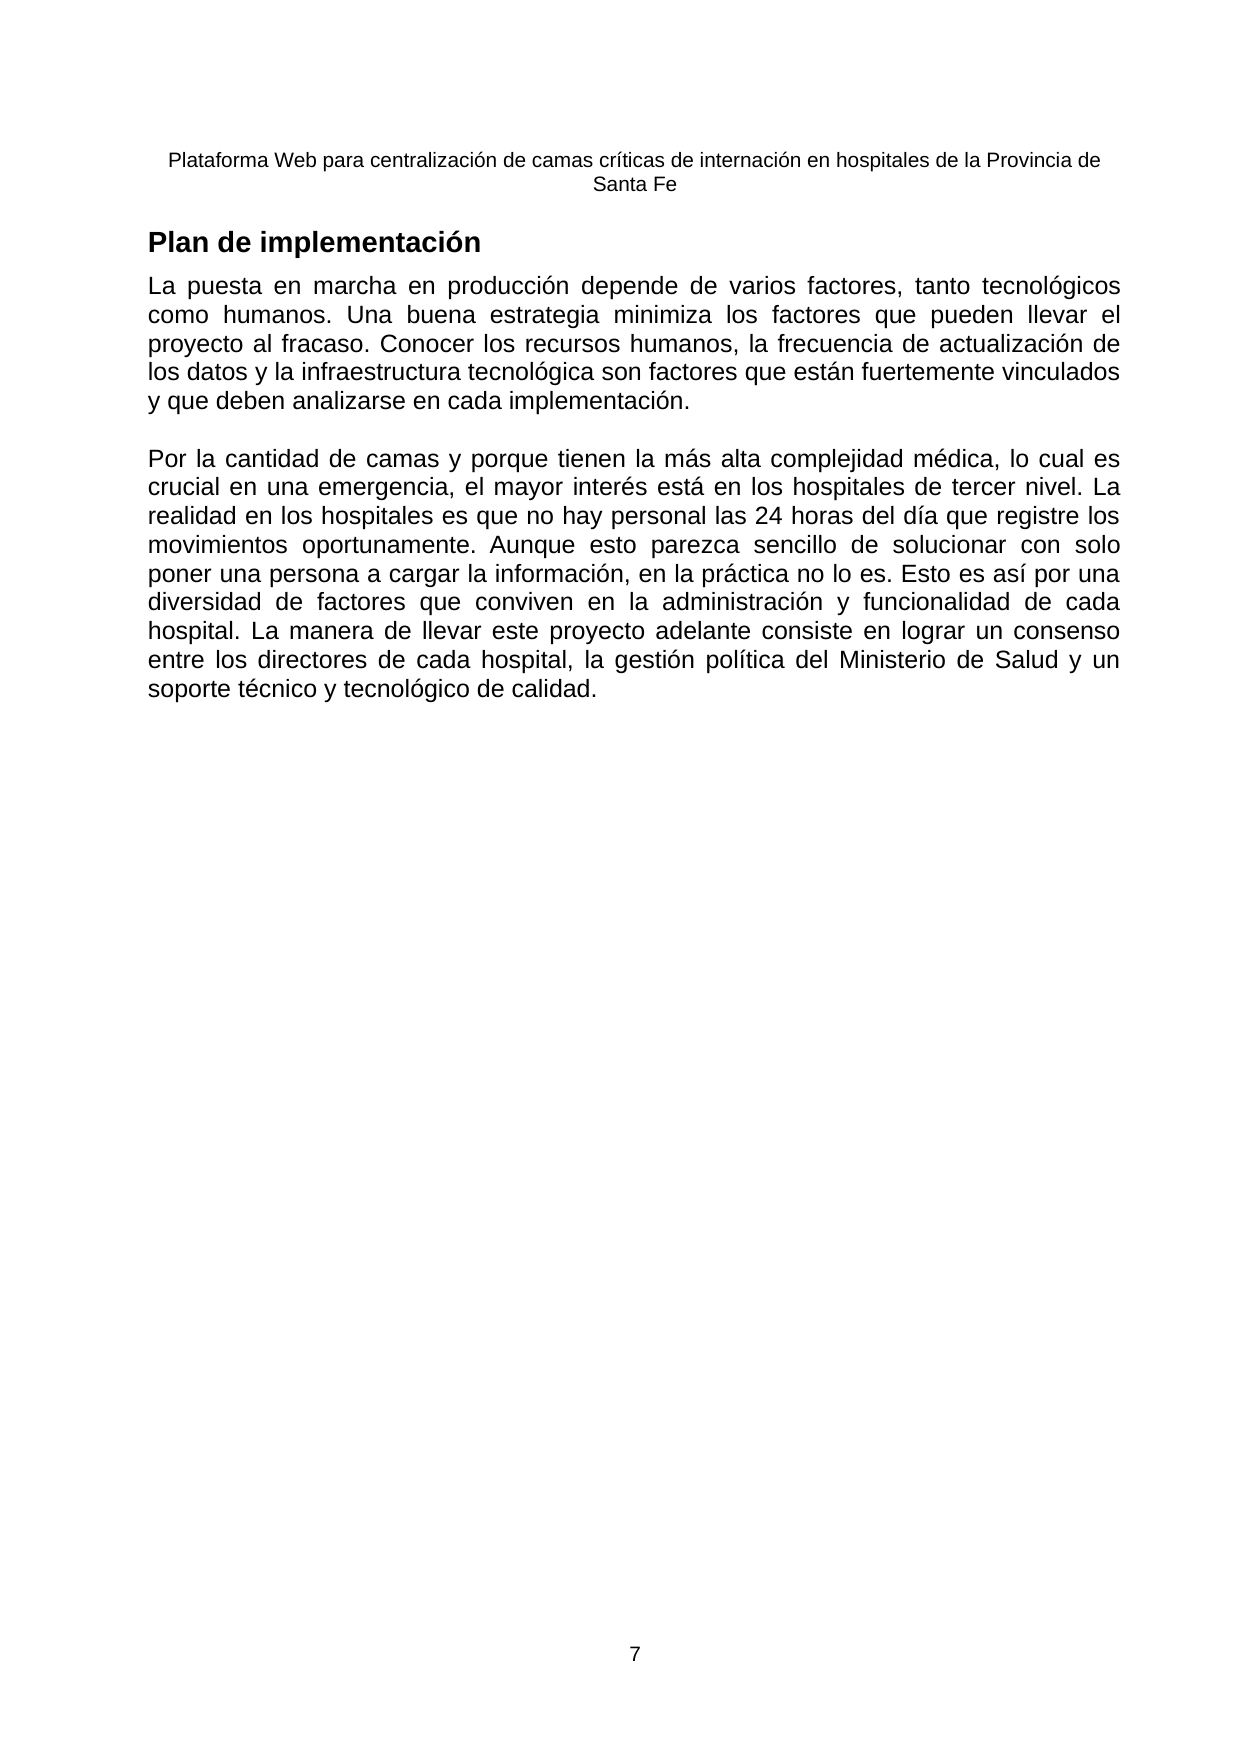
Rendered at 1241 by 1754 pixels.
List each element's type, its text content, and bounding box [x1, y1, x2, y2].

text La puesta en marcha en producción depende de varios factores, tanto tecnológicos como humanos. Una buena estrategia minimiza los factores que pueden llevar el proyecto al fracaso. Conocer los recursos humanos, la frecuencia de actualización de los datos y la infraestructura tecnológica son factores que están fuertemente vinculados y que deben analizarse en cada implementación. [148, 271, 1122, 415]
text Por la cantidad de camas y porque tienen la más alta complejidad médica, lo cual es crucial en una emergencia, el mayor interés está en los hospitales de tercer nivel. La realidad en los hospitales es que no hay personal las 24 horas del día que registre los movimientos oportunamente. Aunque esto parezca sencillo de solucionar con solo poner una persona a cargar la información, en la práctica no lo es. Esto es así por una diversidad de factores que conviven en la administración y funcionalidad de cada hospital. La manera de llevar este proyecto adelante consiste en lograr un consenso entre los directores de cada hospital, la gestión política del Ministerio de Salud y un soporte técnico y tecnológico de calidad. [148, 443, 1122, 702]
subtitle Plan de implementación [148, 225, 1122, 258]
